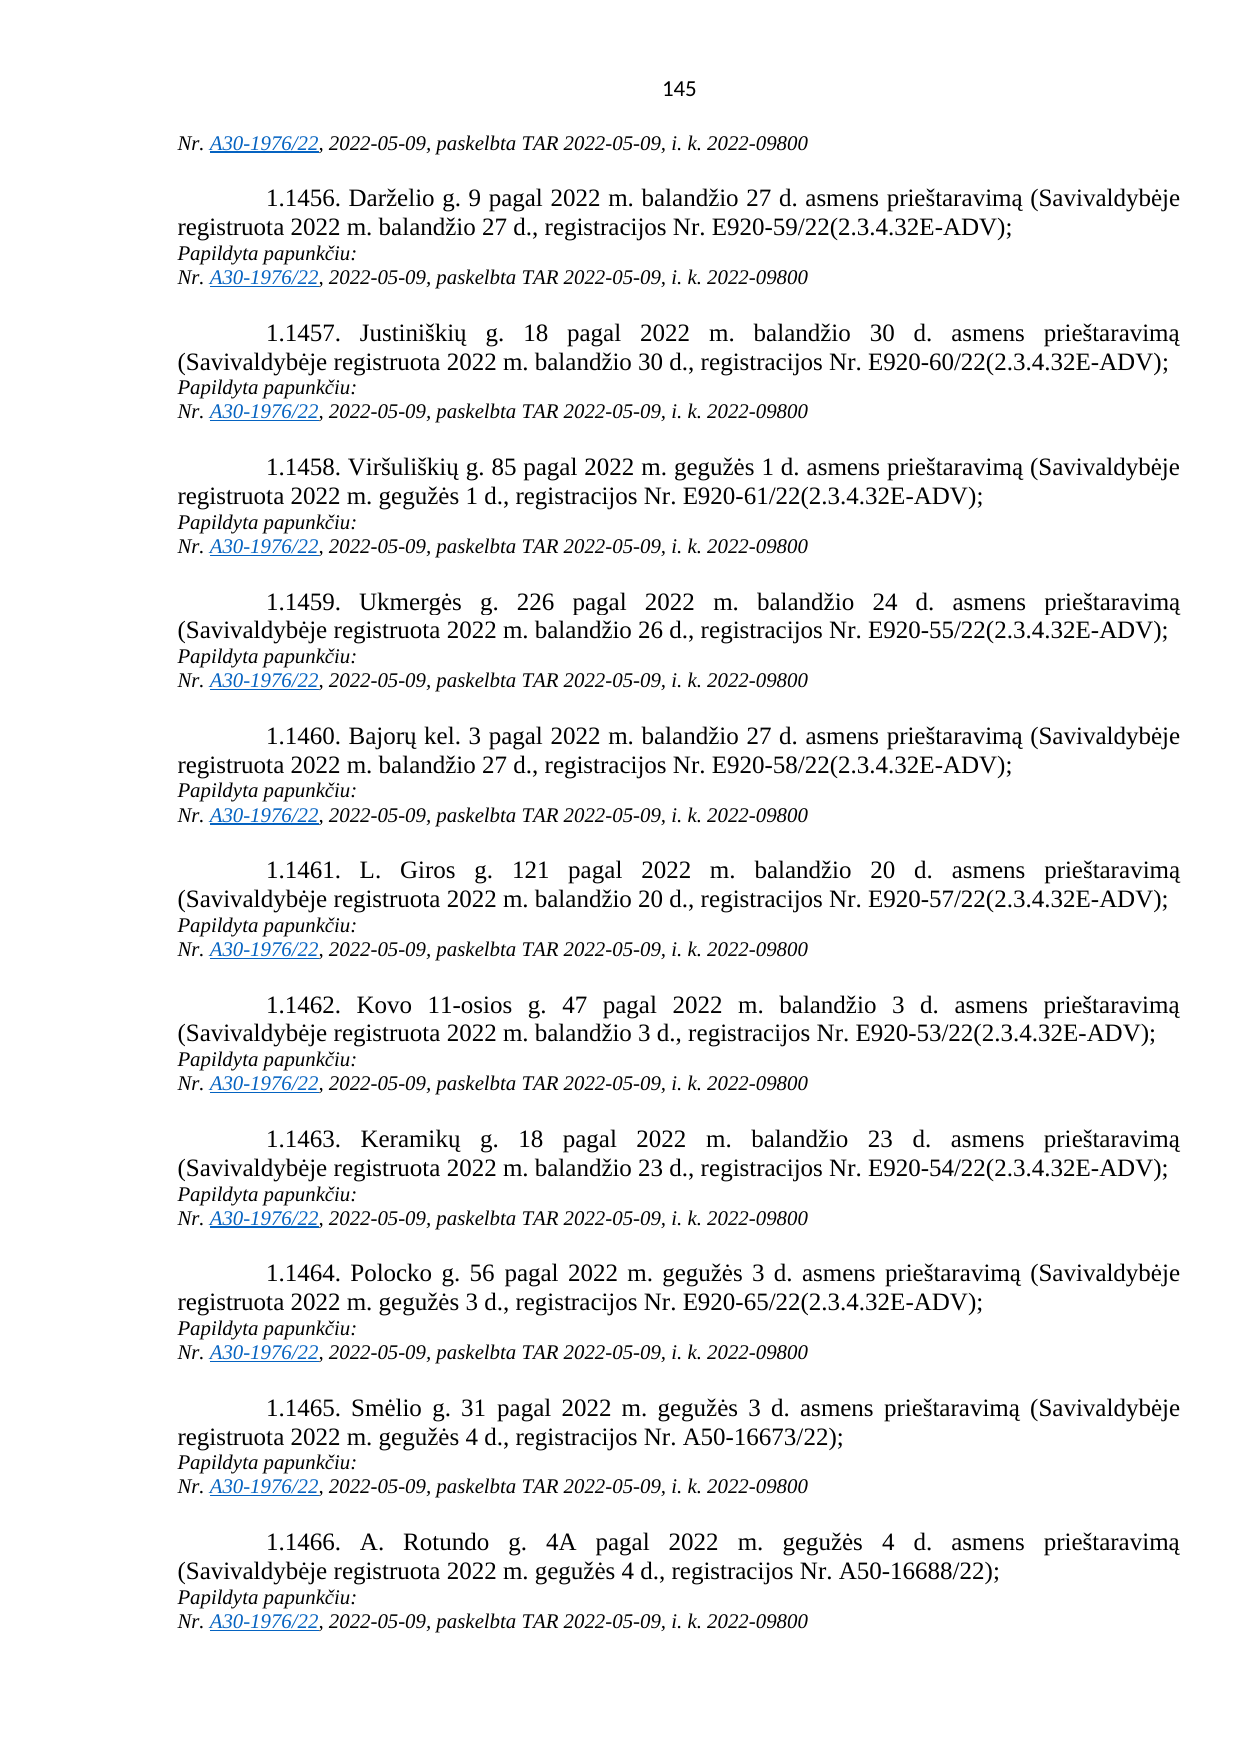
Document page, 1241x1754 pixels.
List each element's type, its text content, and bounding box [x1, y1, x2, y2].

text Papildyta papunkčiu: [177, 1316, 1181, 1340]
text 1.1456. Darželio g. 9 pagal 2022 m. balandžio 27 d. asmens prieštaravimą (Savivaldybėje registruota 2022 m. balandžio 27 d., registracijos Nr. E920-59/22(2.3.4.32E-ADV); [177, 183, 1181, 241]
text Nr. A30-1976/22, 2022-05-09, paskelbta TAR 2022-05-09, i. k. 2022-09800 [177, 1609, 1181, 1633]
text Papildyta papunkčiu: [177, 644, 1181, 668]
text Papildyta papunkčiu: [177, 1585, 1181, 1609]
text 1.1459. Ukmergės g. 226 pagal 2022 m. balandžio 24 d. asmens prieštaravimą (Savivaldybėje registruota 2022 m. balandžio 26 d., registracijos Nr. E920-55/22(2.3.4.32E-ADV); [177, 587, 1181, 644]
text Papildyta papunkčiu: [177, 1450, 1181, 1474]
text Nr. A30-1976/22, 2022-05-09, paskelbta TAR 2022-05-09, i. k. 2022-09800 [177, 534, 1181, 558]
text Papildyta papunkčiu: [177, 510, 1181, 534]
text Papildyta papunkčiu: [177, 241, 1181, 265]
text Papildyta papunkčiu: [177, 1047, 1181, 1071]
text Nr. A30-1976/22, 2022-05-09, paskelbta TAR 2022-05-09, i. k. 2022-09800 [177, 937, 1181, 961]
text Papildyta papunkčiu: [177, 1182, 1181, 1206]
text Papildyta papunkčiu: [177, 778, 1181, 802]
text 1.1466. A. Rotundo g. 4A pagal 2022 m. gegužės 4 d. asmens prieštaravimą (Savivaldybėje registruota 2022 m. gegužės 4 d., registracijos Nr. A50-16688/22); [177, 1527, 1181, 1585]
text 1.1458. Viršuliškių g. 85 pagal 2022 m. gegužės 1 d. asmens prieštaravimą (Savivaldybėje registruota 2022 m. gegužės 1 d., registracijos Nr. E920-61/22(2.3.4.32E-ADV); [177, 452, 1181, 510]
text 1.1462. Kovo 11-osios g. 47 pagal 2022 m. balandžio 3 d. asmens prieštaravimą (Savivaldybėje registruota 2022 m. balandžio 3 d., registracijos Nr. E920-53/22(2.3.4.32E-ADV); [177, 990, 1181, 1047]
text Nr. A30-1976/22, 2022-05-09, paskelbta TAR 2022-05-09, i. k. 2022-09800 [177, 399, 1181, 423]
text 1.1457. Justiniškių g. 18 pagal 2022 m. balandžio 30 d. asmens prieštaravimą (Savivaldybėje registruota 2022 m. balandžio 30 d., registracijos Nr. E920-60/22(2.3.4.32E-ADV); [177, 318, 1181, 375]
text Nr. A30-1976/22, 2022-05-09, paskelbta TAR 2022-05-09, i. k. 2022-09800 [177, 802, 1181, 827]
text 1.1464. Polocko g. 56 pagal 2022 m. gegužės 3 d. asmens prieštaravimą (Savivaldybėje registruota 2022 m. gegužės 3 d., registracijos Nr. E920-65/22(2.3.4.32E-ADV); [177, 1258, 1181, 1316]
text Nr. A30-1976/22, 2022-05-09, paskelbta TAR 2022-05-09, i. k. 2022-09800 [177, 131, 1181, 155]
text Nr. A30-1976/22, 2022-05-09, paskelbta TAR 2022-05-09, i. k. 2022-09800 [177, 1474, 1181, 1498]
text 1.1465. Smėlio g. 31 pagal 2022 m. gegužės 3 d. asmens prieštaravimą (Savivaldybėje registruota 2022 m. gegužės 4 d., registracijos Nr. A50-16673/22); [177, 1393, 1181, 1450]
text 1.1461. L. Giros g. 121 pagal 2022 m. balandžio 20 d. asmens prieštaravimą (Savivaldybėje registruota 2022 m. balandžio 20 d., registracijos Nr. E920-57/22(2.3.4.32E-ADV); [177, 855, 1181, 913]
text Nr. A30-1976/22, 2022-05-09, paskelbta TAR 2022-05-09, i. k. 2022-09800 [177, 1340, 1181, 1364]
text Nr. A30-1976/22, 2022-05-09, paskelbta TAR 2022-05-09, i. k. 2022-09800 [177, 1071, 1181, 1095]
text 1.1460. Bajorų kel. 3 pagal 2022 m. balandžio 27 d. asmens prieštaravimą (Savivaldybėje registruota 2022 m. balandžio 27 d., registracijos Nr. E920-58/22(2.3.4.32E-ADV); [177, 721, 1181, 778]
text Nr. A30-1976/22, 2022-05-09, paskelbta TAR 2022-05-09, i. k. 2022-09800 [177, 668, 1181, 692]
text Papildyta papunkčiu: [177, 375, 1181, 399]
text Nr. A30-1976/22, 2022-05-09, paskelbta TAR 2022-05-09, i. k. 2022-09800 [177, 1206, 1181, 1230]
text Papildyta papunkčiu: [177, 913, 1181, 937]
text Nr. A30-1976/22, 2022-05-09, paskelbta TAR 2022-05-09, i. k. 2022-09800 [177, 265, 1181, 289]
text 1.1463. Keramikų g. 18 pagal 2022 m. balandžio 23 d. asmens prieštaravimą (Savivaldybėje registruota 2022 m. balandžio 23 d., registracijos Nr. E920-54/22(2.3.4.32E-ADV); [177, 1124, 1181, 1182]
